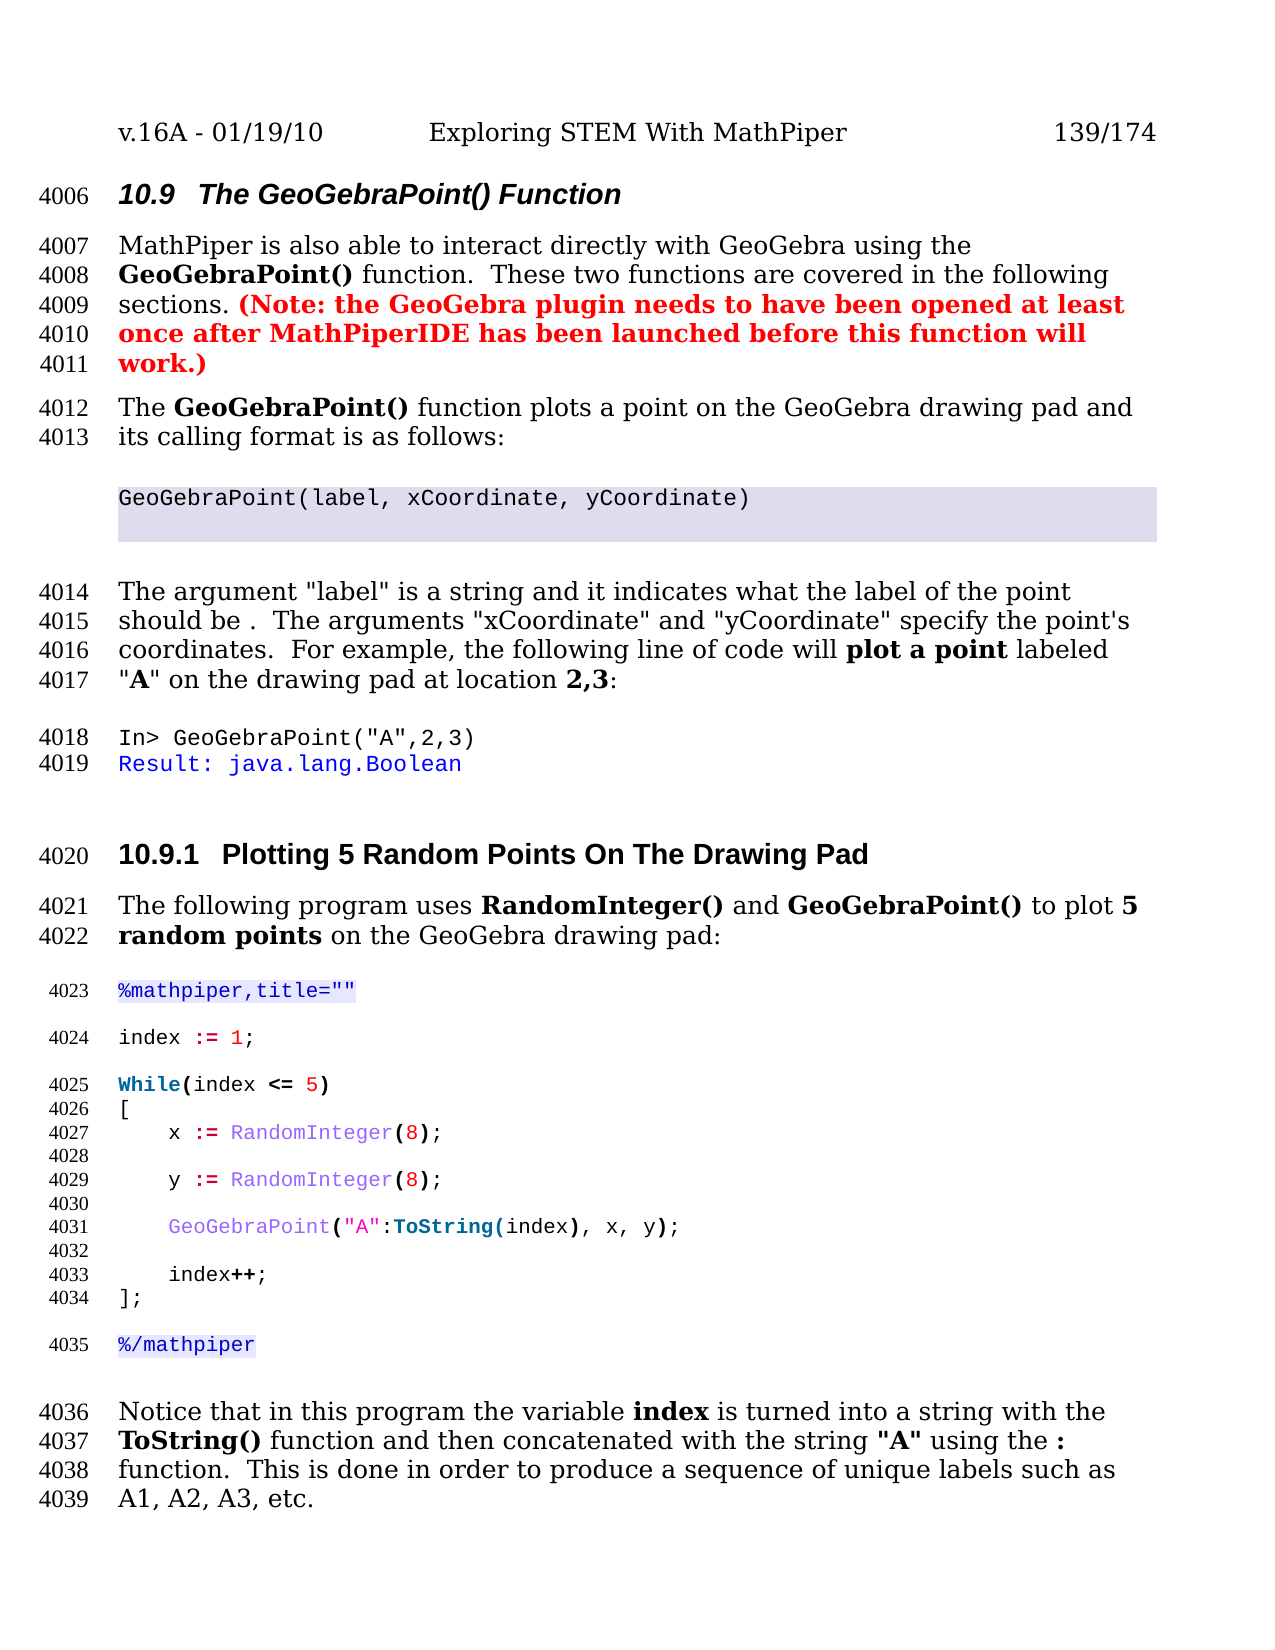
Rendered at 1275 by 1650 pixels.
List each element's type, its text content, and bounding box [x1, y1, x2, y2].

text Notice that in this program the variable index is turned into a string with the ToString() function and then concatenated with the string "A" using the : function. This is done in order to produce a sequence of unique labels such as A1, A2, A3, etc. [118, 1397, 1157, 1514]
text [ [118, 1098, 1157, 1122]
text Result: java.lang.Boolean [118, 752, 1157, 778]
text ]; [118, 1287, 1157, 1311]
text The GeoGebraPoint() function plots a point on the GeoGebra drawing pad and its calling format is as follows: [118, 393, 1157, 451]
table_header GeoGebraPoint(label, xCoordinate, yCoordinate) [118, 487, 1157, 542]
text In> GeoGebraPoint("A",2,3) [118, 726, 1157, 752]
text %/mathpiper [118, 1334, 1157, 1358]
text The argument "label" is a string and it indicates what the label of the point should be . The arguments "xCoordinate" and "yCoordinate" specify the point's coordinates. For example, the following line of code will plot a point labeled "A" on the drawing pad at location 2,3: [118, 577, 1157, 694]
text y := RandomInteger(8); [118, 1169, 1157, 1193]
subtitle The GeoGebraPoint() Function [118, 177, 1157, 210]
text x := RandomInteger(8); [118, 1122, 1157, 1145]
text MathPiper is also able to interact directly with GeoGebra using the GeoGebraPoint() function. These two functions are covered in the following sections. (Note: the GeoGebra plugin needs to have been opened at least once after MathPiperIDE has been launched before this function will work.) [118, 231, 1157, 378]
text GeoGebraPoint("A":ToString(index), x, y); [118, 1216, 1157, 1240]
text While(index <= 5) [118, 1074, 1157, 1098]
text %mathpiper,title="" [118, 980, 1157, 1003]
text index := 1; [118, 1027, 1157, 1051]
subtitle Plotting 5 Random Points On The Drawing Pad [118, 837, 1157, 870]
text index++; [118, 1263, 1157, 1287]
text The following program uses RandomInteger() and GeoGebraPoint() to plot 5 random points on the GeoGebra drawing pad: [118, 891, 1157, 950]
